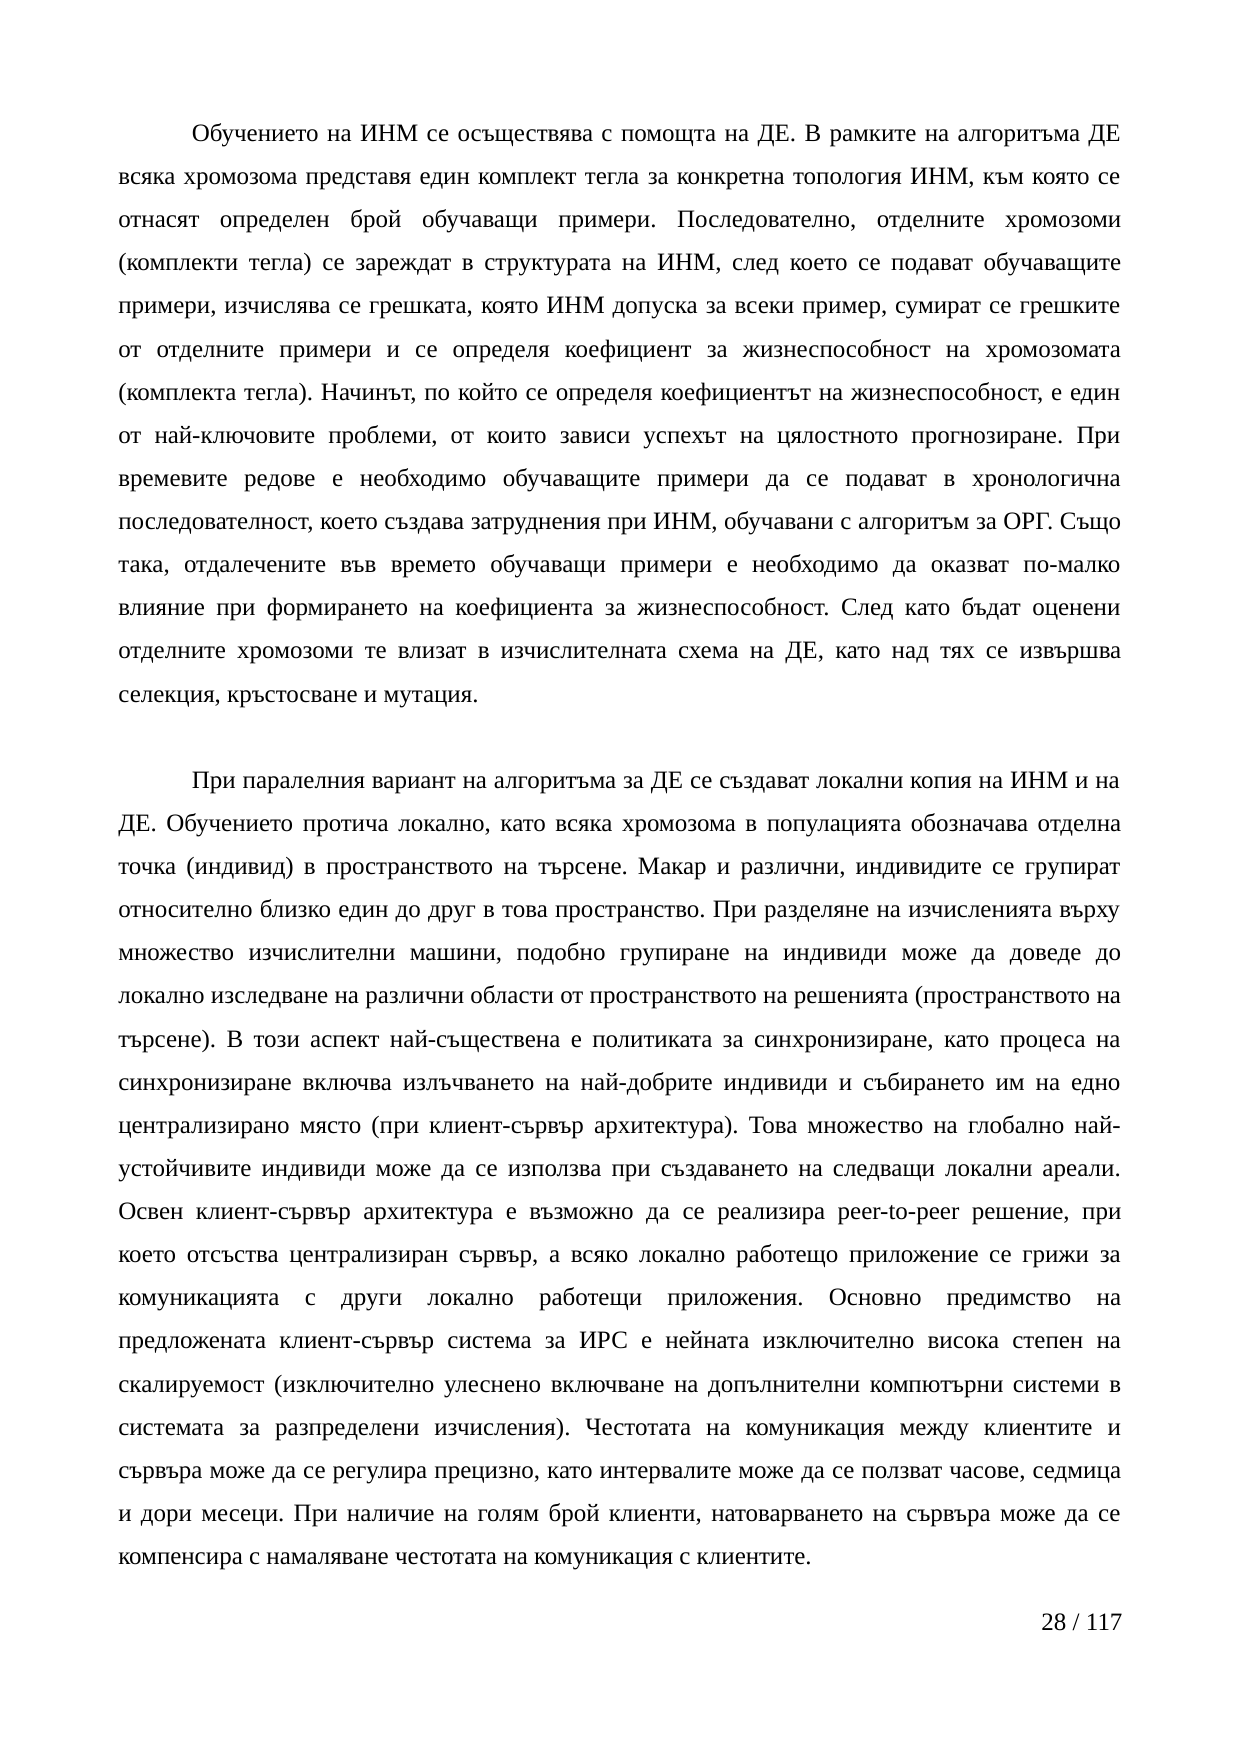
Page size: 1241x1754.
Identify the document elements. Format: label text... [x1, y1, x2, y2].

text Обучението на ИНМ се осъществява с помощта на ДЕ. В рамките на алгоритъма ДЕ всяка хромозома представя един комплект тегла за конкретна топология ИНМ, към която се отнасят определен брой обучаващи примери. Последователно, отделните хромозоми (комплекти тегла) се зареждат в структурата на ИНМ, след което се подават обучаващите примери, изчислява се грешката, която ИНМ допуска за всеки пример, сумират се грешките от отделните примери и се определя коефициент за жизнеспособност на хромозомата (комплекта тегла). Начинът, по който се определя коефициентът на жизнеспособност, е един от най-ключовите проблеми, от които зависи успехът на цялостното прогнозиране. При времевите редове е необходимо обучаващите примери да се подават в хронологична последователност, което създава затруднения при ИНМ, обучавани с алгоритъм за ОРГ. Също така, отдалечените във времето обучаващи примери е необходимо да оказват по-малко влияние при формирането на коефициента за жизнеспособност. След като бъдат оценени отделните хромозоми те влизат в изчислителната схема на ДЕ, като над тях се извършва селекция, кръстосване и мутация. [118, 118, 1122, 707]
text При паралелния вариант на алгоритъма за ДЕ се създават локални копия на ИНМ и на ДЕ. Обучението протича локално, като всяка хромозома в популацията обозначава отделна точка (индивид) в пространството на търсене. Макар и различни, индивидите се групират относително близко един до друг в това пространство. При разделяне на изчисленията върху множество изчислителни машини, подобно групиране на индивиди може да доведе до локално изследване на различни области от пространството на решенията (пространството на търсене). В този аспект най-съществена е политиката за синхронизиране, като процеса на синхронизиране включва излъчването на най-добрите индивиди и събирането им на едно централизирано място (при клиент-сървър архитектура). Това множество на глобално най-устойчивите индивиди може да се използва при създаването на следващи локални ареали. Освен клиент-сървър архитектура е възможно да се реализира peer-to-peer решение, при което отсъства централизиран сървър, а всяко локално работещо приложение се грижи за комуникацията с други локално работещи приложения. Основно предимство на предложената клиент-сървър система за ИРС е нейната изключително висока степен на скалируемост (изключително улеснено включване на допълнителни компютърни системи в системата за разпределени изчисления). Честотата на комуникация между клиентите и сървъра може да се регулира прецизно, като интервалите може да се ползват часове, седмица и дори месеци. При наличие на голям брой клиенти, натоварването на сървъра може да се компенсира с намаляване честотата на комуникация с клиентите. [118, 765, 1122, 1570]
